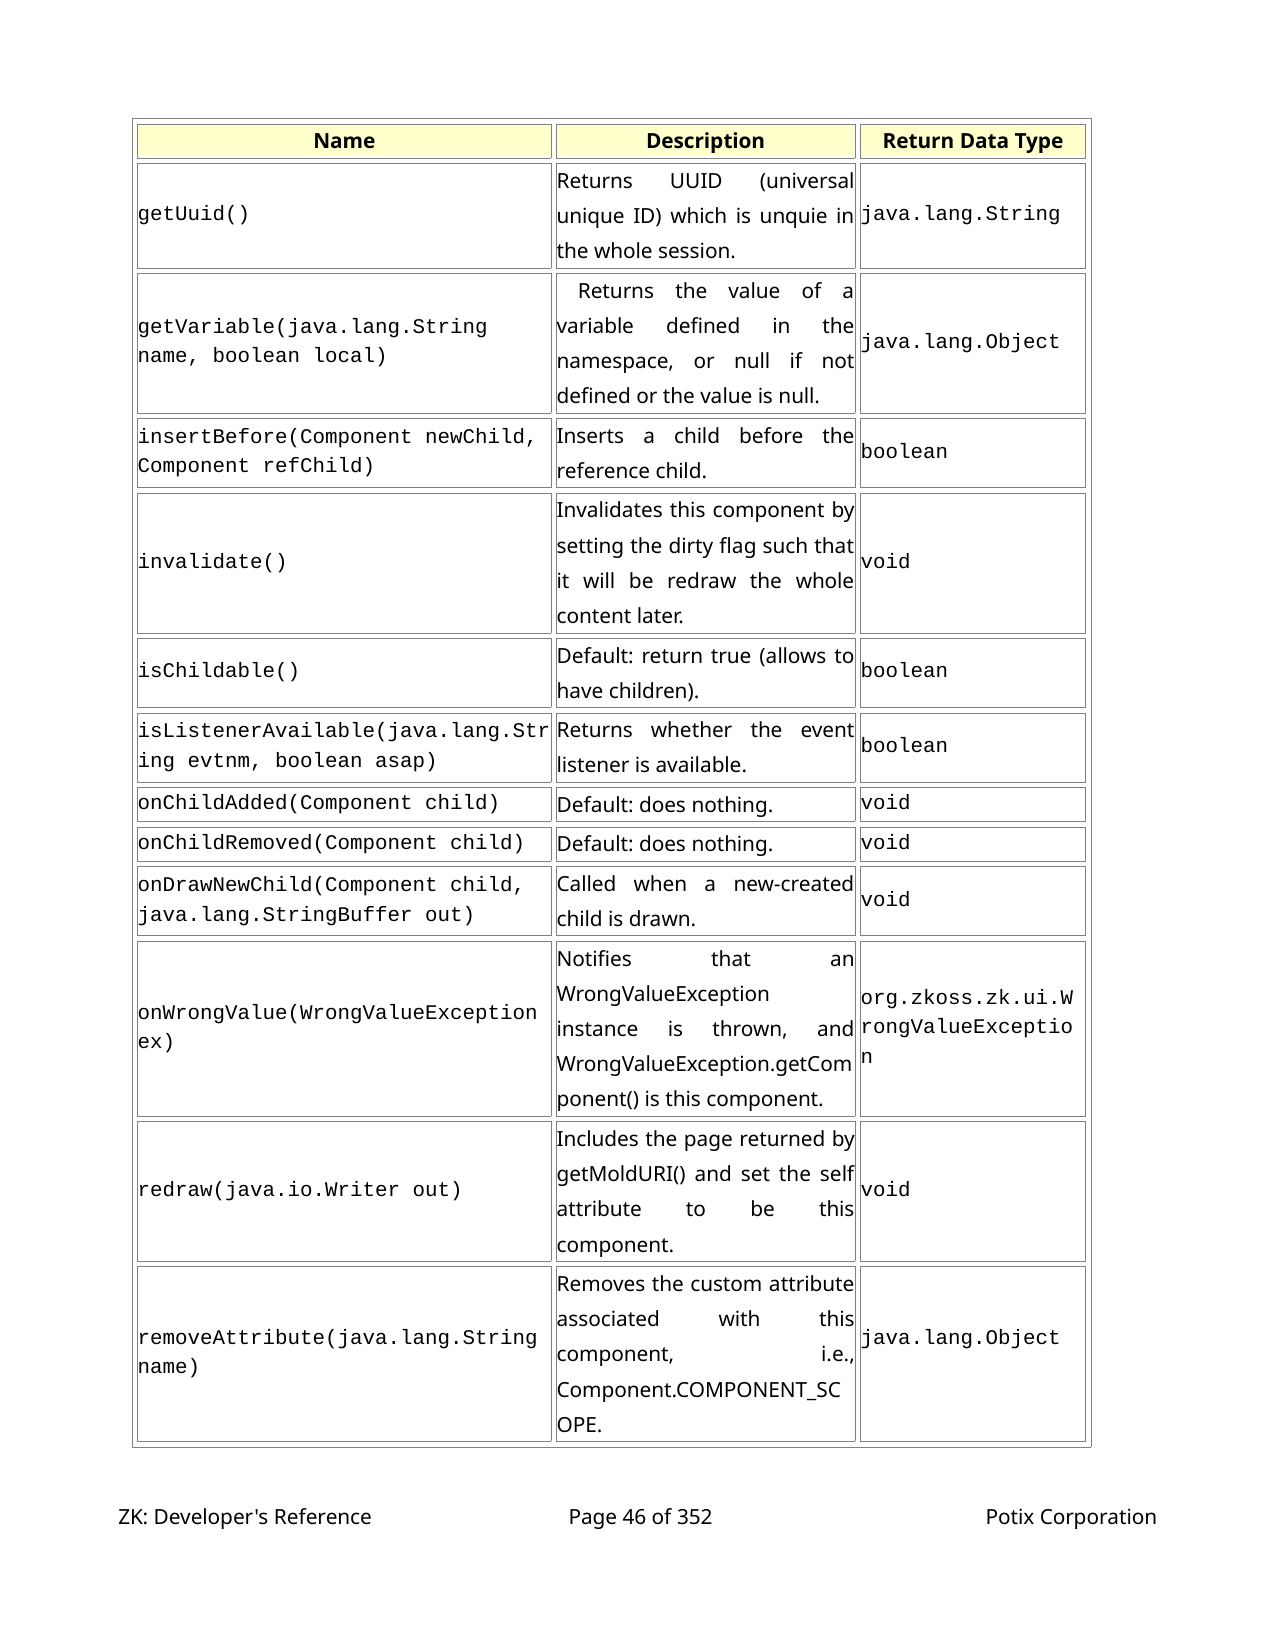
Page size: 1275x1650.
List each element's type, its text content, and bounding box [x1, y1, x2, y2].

table_cell onDrawNewChild(Component child, java.lang.StringBuffer out) [134, 861, 553, 935]
table_cell onWrongValue(WrongValueException ex) [134, 935, 553, 1116]
table_cell void [858, 821, 1088, 861]
table_cell void [858, 782, 1088, 821]
table_cell Removes the custom attribute associated with this component, i.e., Component.COMPONENT_SCOPE. [554, 1261, 857, 1441]
table_cell getUuid() [134, 158, 553, 267]
table_cell void [858, 861, 1088, 935]
table_cell redraw(java.io.Writer out) [134, 1116, 553, 1261]
table_cell java.lang.Object [858, 1261, 1088, 1441]
table_cell Inserts a child before the reference child. [554, 413, 857, 487]
table_cell getVariable(java.lang.String name, boolean local) [134, 268, 553, 413]
table_cell removeAttribute(java.lang.String name) [134, 1261, 553, 1441]
table_cell java.lang.String [858, 158, 1088, 267]
table_cell boolean [858, 633, 1088, 707]
table_cell Called when a new-created child is drawn. [554, 861, 857, 935]
table_cell Default: return true (allows to have children). [554, 633, 857, 707]
table_cell boolean [858, 707, 1088, 782]
table_cell org.zkoss.zk.ui.WrongValueException [858, 935, 1088, 1116]
table_cell void [858, 1116, 1088, 1261]
table_cell Notifies that an WrongValueException instance is thrown, and WrongValueException.getComponent() is this component. [554, 935, 857, 1116]
table_cell java.lang.Object [858, 268, 1088, 413]
table_cell Includes the page returned by getMoldURI() and set the self attribute to be this component. [554, 1116, 857, 1261]
table_cell isChildable() [134, 633, 553, 707]
table_cell Invalidates this component by setting the dirty flag such that it will be redraw the whole content later. [554, 487, 857, 632]
table_cell insertBefore(Component newChild, Component refChild) [134, 413, 553, 487]
table_cell boolean [858, 413, 1088, 487]
table_cell Returns UUID (universal unique ID) which is unquie in the whole session. [554, 158, 857, 267]
table_cell void [858, 487, 1088, 632]
table_header Name [134, 119, 553, 158]
table_cell onChildRemoved(Component child) [134, 821, 553, 861]
table_cell invalidate() [134, 487, 553, 632]
table_header Return Data Type [858, 119, 1088, 158]
table_cell Returns whether the event listener is available. [554, 707, 857, 782]
table_cell Returns the value of a variable defined in the namespace, or null if not defined or the value is null. [554, 268, 857, 413]
table_cell Default: does nothing. [554, 782, 857, 821]
table_header Description [554, 119, 857, 158]
table_cell Default: does nothing. [554, 821, 857, 861]
table_cell isListenerAvailable(java.lang.String evtnm, boolean asap) [134, 707, 553, 782]
table_cell onChildAdded(Component child) [134, 782, 553, 821]
